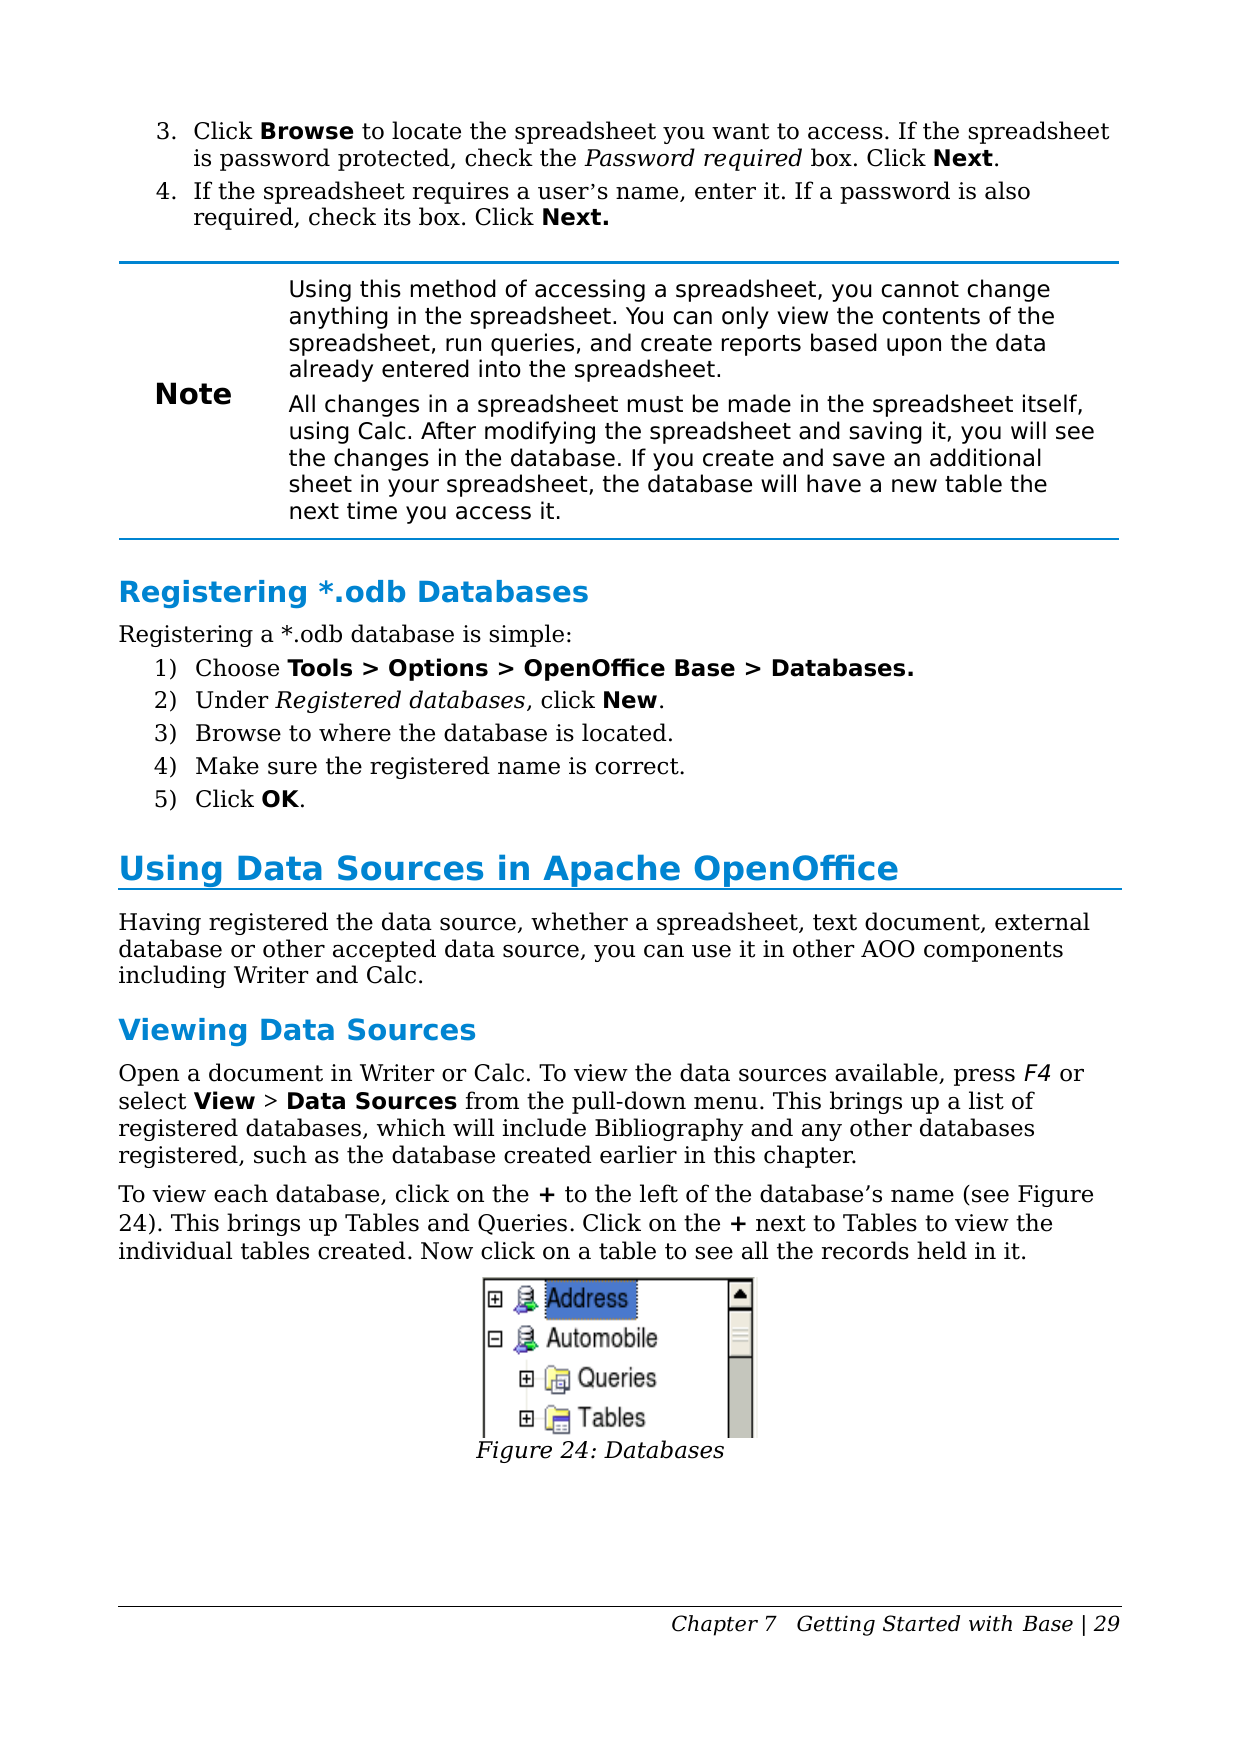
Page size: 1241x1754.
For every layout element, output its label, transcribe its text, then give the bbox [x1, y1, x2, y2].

list Choose Tools > Options > OpenOffice Base > Databases. [177, 655, 1122, 681]
subtitle Using Data Sources in Apache OpenOffice [118, 849, 1122, 888]
text Open a document in Writer or Calc. To view the data sources available, press F4 or select View > Data Sources from the pull-down menu. This brings up a list of registered databases, which will include Bibliography and any other databases registered, such as the database created earlier in this chapter. [118, 1060, 1122, 1168]
picture [482, 1277, 758, 1438]
list Click Browse to locate the spreadsheet you want to access. If the spreadsheet is password protected, check the Password required box. Click Next. [156, 118, 1122, 171]
table_header Using this method of accessing a spreadsheet, you cannot change anything in the spreadsheet. You can only view the contents of the spreadsheet, run queries, and create reports based upon the data already entered into the spreadsheet. All changes in a spreadsheet must be made in the spreadsheet itself, using Calc. After modifying the spreadsheet and saving it, you will see the changes in the database. If you create and save an additional sheet in your spreadsheet, the database will have a new table the next time you access it. [267, 264, 1119, 538]
table_header Note [119, 264, 267, 538]
list Make sure the registered name is correct. [177, 753, 1122, 780]
text Having registered the data source, whether a spreadsheet, text document, external database or other accepted data source, you can use it in other AOO components including Writer and Calc. [118, 909, 1122, 989]
list Registering a *.odb database is simple: [118, 622, 1122, 648]
text To view each database, click on the + to the left of the database’s name (see Figure 24). This brings up Tables and Queries. Click on the + next to Tables to view the individual tables created. Now click on a table to see all the records held in it. [118, 1181, 1122, 1265]
subtitle Registering *.odb Databases [118, 575, 1122, 609]
list Browse to where the database is located. [177, 721, 1122, 747]
list Click OK. [177, 786, 1122, 813]
list If the spreadsheet requires a user’s name, enter it. If a password is also required, check its box. Click Next. [156, 178, 1122, 231]
list Under Registered databases, click New. [177, 688, 1122, 714]
subtitle Viewing Data Sources [118, 1013, 1122, 1047]
text Figure 24: Databases [476, 1438, 764, 1464]
